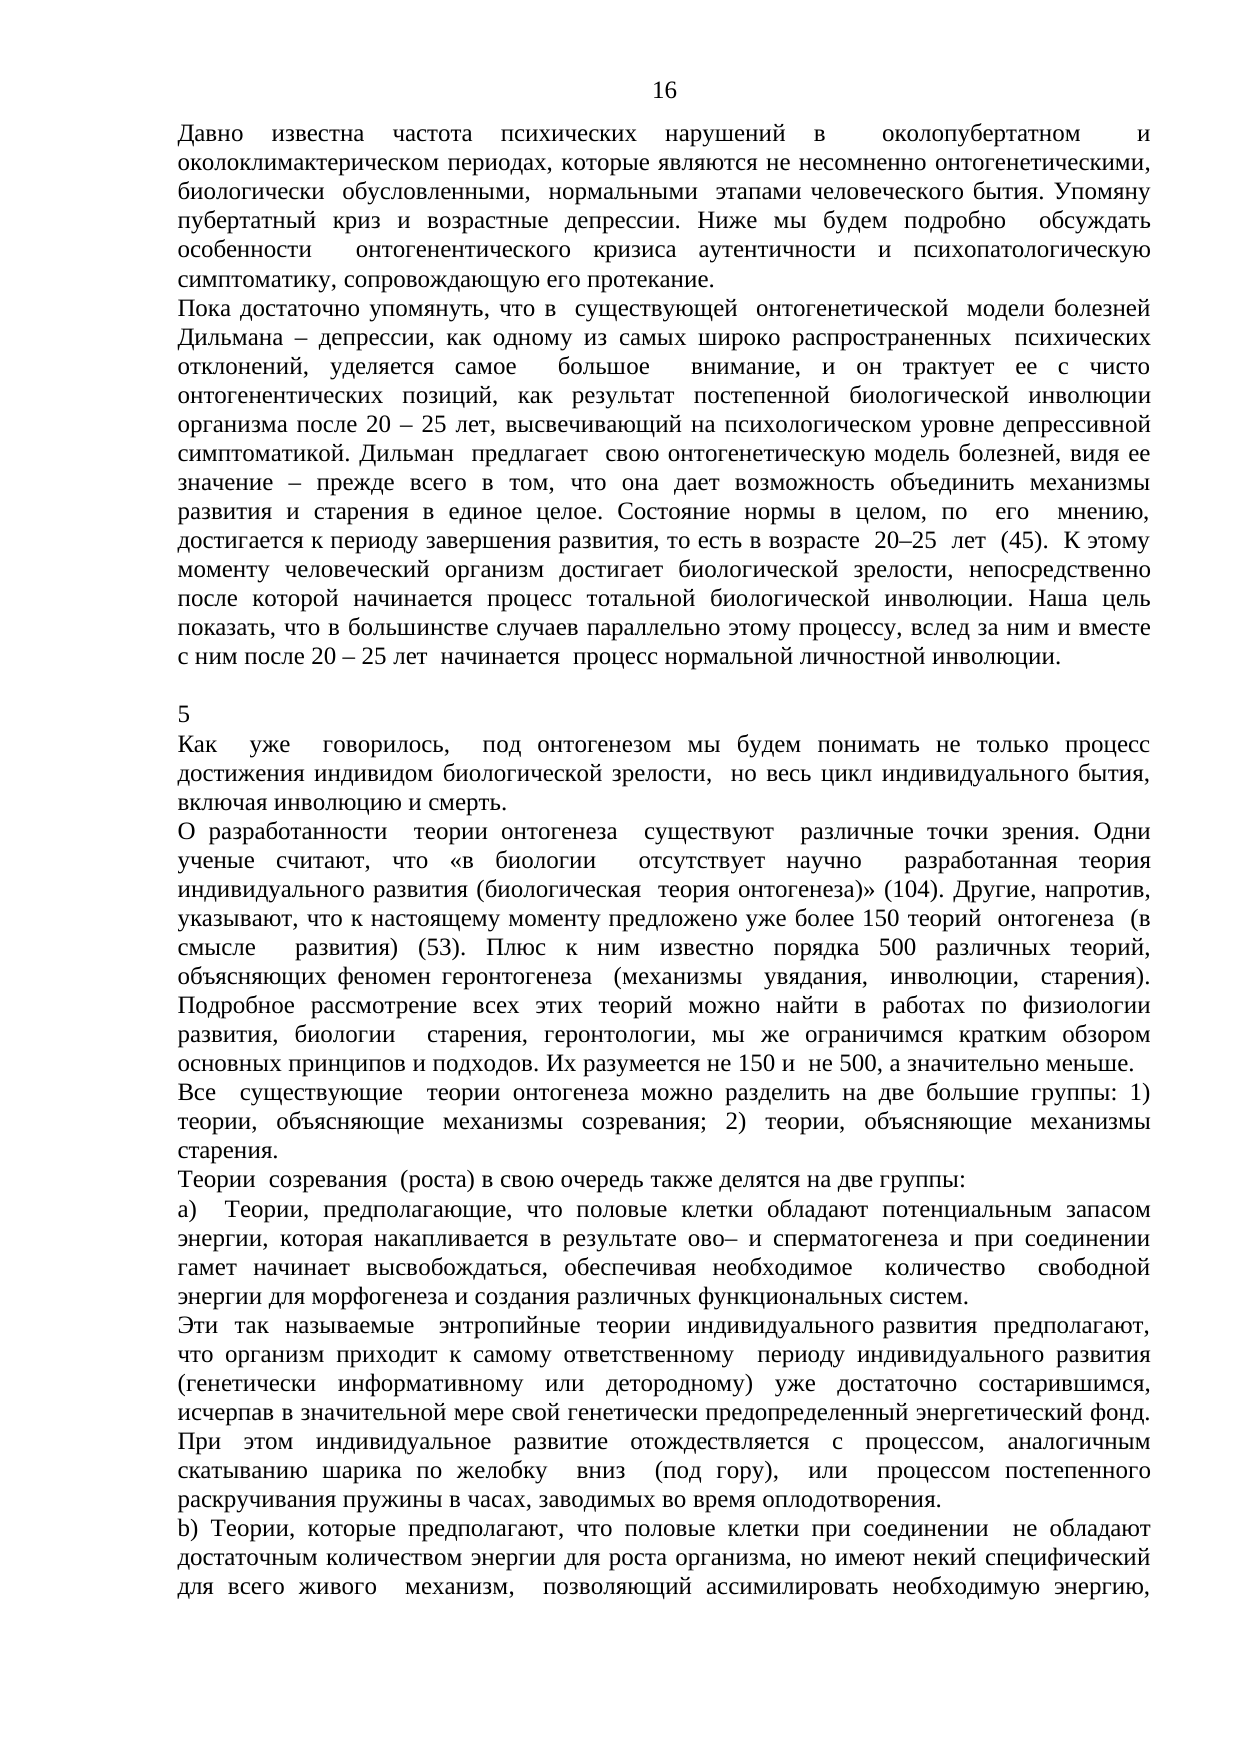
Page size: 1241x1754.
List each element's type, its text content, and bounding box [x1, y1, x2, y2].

text О разработанности теории онтогенеза существуют различные точки зрения. Одни ученые считают, что «в биологии отсутствует научно разработанная теория индивидуального развития (биологическая теория онтогенеза)» (104). Другие, напротив, указывают, что к настоящему моменту предложено уже более 150 теорий онтогенеза (в смысле развития) (53). Плюс к ним известно порядка 500 различных теорий, объясняющих феномен геронтогенеза (механизмы увядания, инволюции, старения). Подробное рассмотрение всех этих теорий можно найти в работах по физиологии развития, биологии старения, геронтологии, мы же ограничимся кратким обзором основных принципов и подходов. Их разумеется не 150 и не 500, а значительно меньше. [177, 816, 1152, 1077]
text b) Теории, которые предполагают, что половые клетки при соединении не обладают достаточным количеством энергии для роста организма, но имеют некий специфический для всего живого механизм, позволяющий ассимилировать необходимую энергию, [177, 1513, 1152, 1600]
text а) Теории, предполагающие, что половые клетки обладают потенциальным запасом энергии, которая накапливается в результате ово– и сперматогенеза и при соединении гамет начинает высвобождаться, обеспечивая необходимое количество свободной энергии для морфогенеза и создания различных функциональных систем. [177, 1193, 1152, 1310]
text Эти так называемые энтропийные теории индивидуального развития предполагают, что организм приходит к самому ответственному периоду индивидуального развития (генетически информативному или детородному) уже достаточно состарившимся, исчерпав в значительной мере свой генетически предопределенный энергетический фонд. При этом индивидуальное развитие отождествляется с процессом, аналогичным скатыванию шарика по желобку вниз (под гору), или процессом постепенного раскручивания пружины в часах, заводимых во время оплодотворения. [177, 1310, 1152, 1513]
text Все существующие теории онтогенеза можно разделить на две большие группы: 1) теории, объясняющие механизмы созревания; 2) теории, объясняющие механизмы старения. [177, 1077, 1152, 1164]
text Пока достаточно упомянуть, что в существующей онтогенетической модели болезней Дильмана – депрессии, как одному из самых широко распространенных психических отклонений, уделяется самое большое внимание, и он трактует ее с чисто онтогенентических позиций, как результат постепенной биологической инволюции организма после 20 – 25 лет, высвечивающий на психологическом уровне депрессивной симптоматикой. Дильман предлагает свою онтогенетическую модель болезней, видя ее значение – прежде всего в том, что она дает возможность объединить механизмы развития и старения в единое целое. Состояние нормы в целом, по его мнению, достигается к периоду завершения развития, то есть в возрасте 20–25 лет (45). К этому моменту человеческий организм достигает биологической зрелости, непосредственно после которой начинается процесс тотальной биологической инволюции. Наша цель показать, что в большинстве случаев параллельно этому процессу, вслед за ним и вместе с ним после 20 – 25 лет начинается процесс нормальной личностной инволюции. [177, 292, 1152, 670]
text Как уже говорилось, под онтогенезом мы будем понимать не только процесс достижения индивидом биологической зрелости, но весь цикл индивидуального бытия, включая инволюцию и смерть. [177, 728, 1152, 816]
text Давно известна частота психических нарушений в околопубертатном и околоклимактерическом периодах, которые являются не несомненно онтогенетическими, биологически обусловленными, нормальными этапами человеческого бытия. Упомяну пубертатный криз и возрастные депрессии. Ниже мы будем подробно обсуждать особенности онтогенентического кризиса аутентичности и психопатологическую симптоматику, сопровождающую его протекание. [177, 118, 1152, 292]
text 5 [177, 699, 1152, 728]
text Теории созревания (роста) в свою очередь также делятся на две группы: [177, 1164, 1152, 1193]
